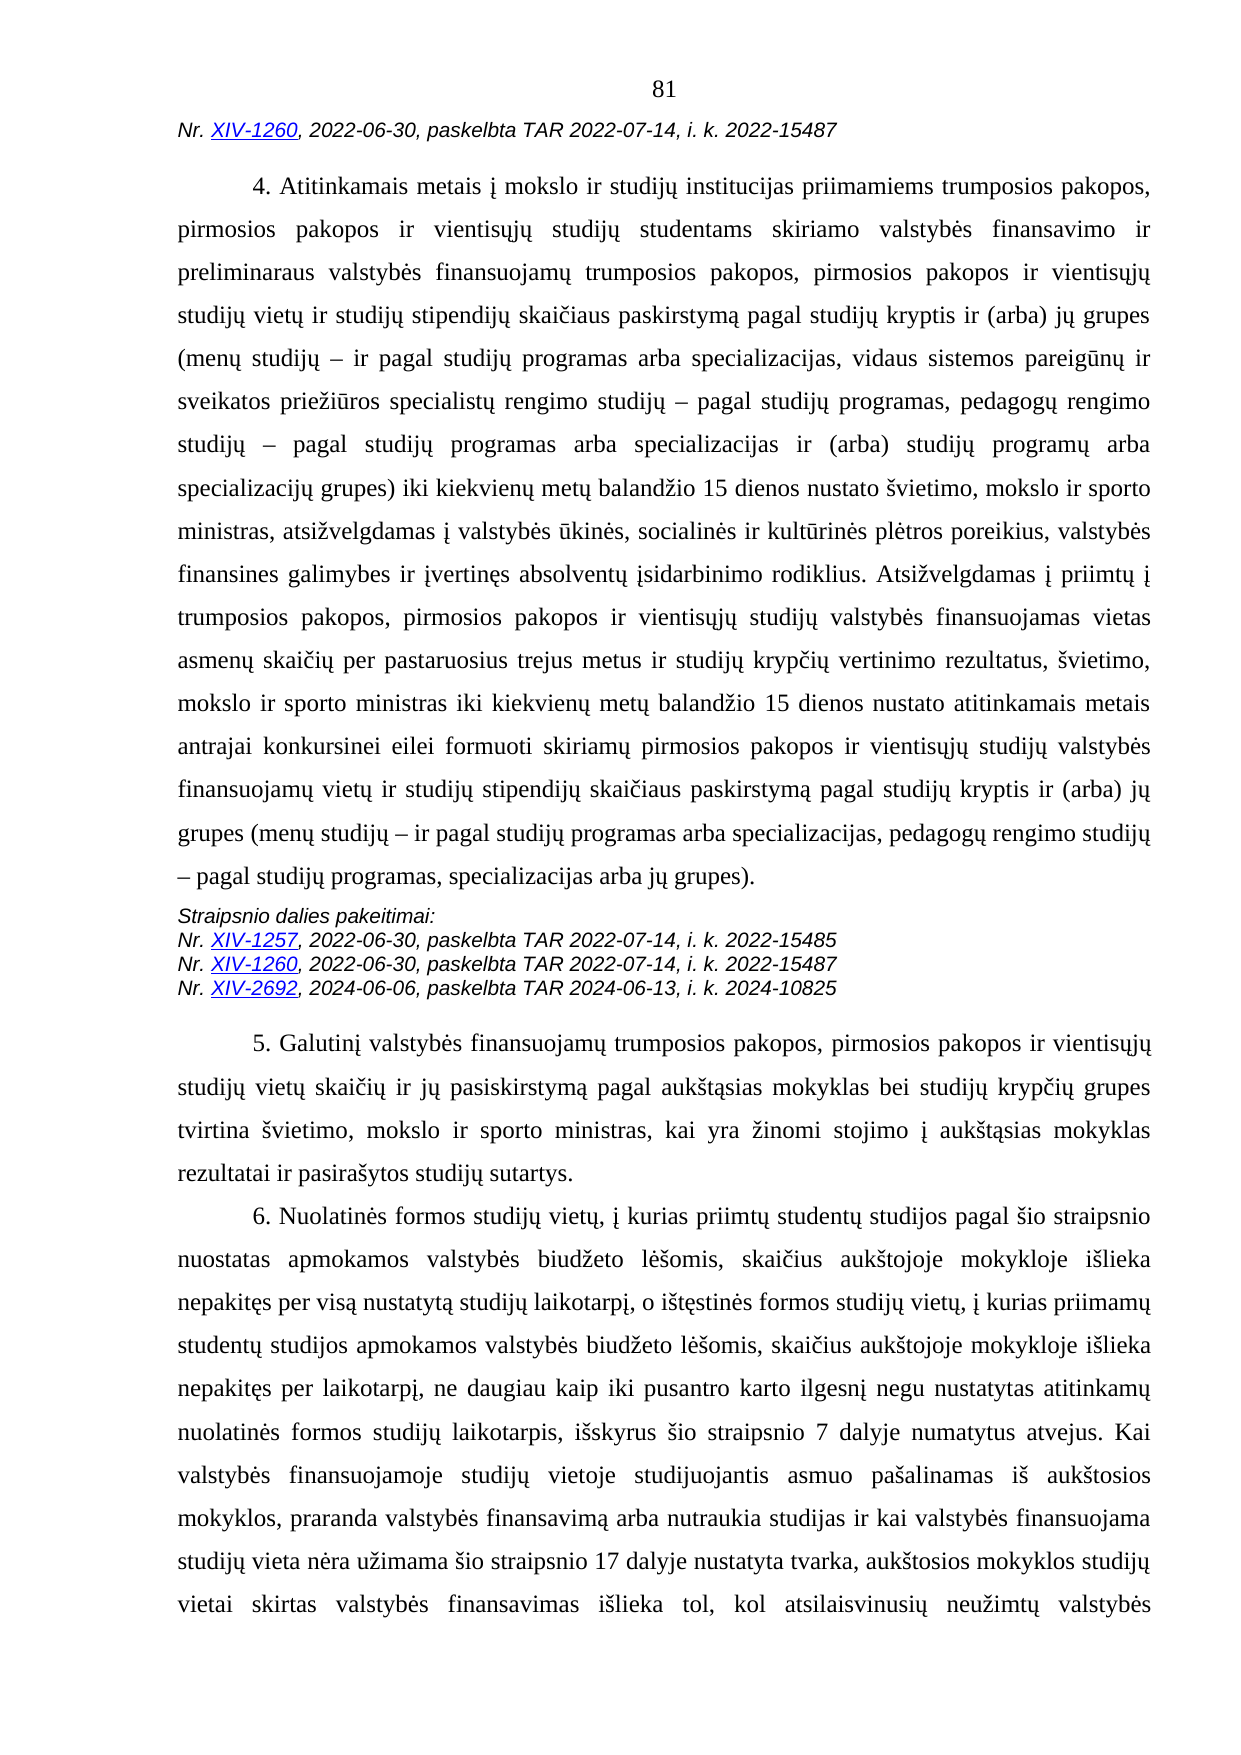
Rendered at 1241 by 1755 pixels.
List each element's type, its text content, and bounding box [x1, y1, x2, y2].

text Nr. XIV-1260, 2022-06-30, paskelbta TAR 2022-07-14, i. k. 2022-15487 [177, 118, 1152, 142]
text 4. Atitinkamais metais į mokslo ir studijų institucijas priimamiems trumposios pakopos, pirmosios pakopos ir vientisųjų studijų studentams skiriamo valstybės finansavimo ir preliminaraus valstybės finansuojamų trumposios pakopos, pirmosios pakopos ir vientisųjų studijų vietų ir studijų stipendijų skaičiaus paskirstymą pagal studijų kryptis ir (arba) jų grupes (menų studijų – ir pagal studijų programas arba specializacijas, vidaus sistemos pareigūnų ir sveikatos priežiūros specialistų rengimo studijų – pagal studijų programas, pedagogų rengimo studijų – pagal studijų programas arba specializacijas ir (arba) studijų programų arba specializacijų grupes) iki kiekvienų metų balandžio 15 dienos nustato švietimo, mokslo ir sporto ministras, atsižvelgdamas į valstybės ūkinės, socialinės ir kultūrinės plėtros poreikius, valstybės finansines galimybes ir įvertinęs absolventų įsidarbinimo rodiklius. Atsižvelgdamas į priimtų į trumposios pakopos, pirmosios pakopos ir vientisųjų studijų valstybės finansuojamas vietas asmenų skaičių per pastaruosius trejus metus ir studijų krypčių vertinimo rezultatus, švietimo, mokslo ir sporto ministras iki kiekvienų metų balandžio 15 dienos nustato atitinkamais metais antrajai konkursinei eilei formuoti skiriamų pirmosios pakopos ir vientisųjų studijų valstybės finansuojamų vietų ir studijų stipendijų skaičiaus paskirstymą pagal studijų kryptis ir (arba) jų grupes (menų studijų – ir pagal studijų programas arba specializacijas, pedagogų rengimo studijų – pagal studijų programas, specializacijas arba jų grupes). [177, 171, 1152, 889]
text 6. Nuolatinės formos studijų vietų, į kurias priimtų studentų studijos pagal šio straipsnio nuostatas apmokamos valstybės biudžeto lėšomis, skaičius aukštojoje mokykloje išlieka nepakitęs per visą nustatytą studijų laikotarpį, o ištęstinės formos studijų vietų, į kurias priimamų studentų studijos apmokamos valstybės biudžeto lėšomis, skaičius aukštojoje mokykloje išlieka nepakitęs per laikotarpį, ne daugiau kaip iki pusantro karto ilgesnį negu nustatytas atitinkamų nuolatinės formos studijų laikotarpis, išskyrus šio straipsnio 7 dalyje numatytus atvejus. Kai valstybės finansuojamoje studijų vietoje studijuojantis asmuo pašalinamas iš aukštosios mokyklos, praranda valstybės finansavimą arba nutraukia studijas ir kai valstybės finansuojama studijų vieta nėra užimama šio straipsnio 17 dalyje nustatyta tvarka, aukštosios mokyklos studijų vietai skirtas valstybės finansavimas išlieka tol, kol atsilaisvinusių neužimtų valstybės [177, 1201, 1152, 1618]
text Nr. XIV-2692, 2024-06-06, paskelbta TAR 2024-06-13, i. k. 2024-10825 [177, 976, 1152, 1000]
text 5. Galutinį valstybės finansuojamų trumposios pakopos, pirmosios pakopos ir vientisųjų studijų vietų skaičių ir jų pasiskirstymą pagal aukštąsias mokyklas bei studijų krypčių grupes tvirtina švietimo, mokslo ir sporto ministras, kai yra žinomi stojimo į aukštąsias mokyklas rezultatai ir pasirašytos studijų sutartys. [177, 1028, 1152, 1187]
text Nr. XIV-1257, 2022-06-30, paskelbta TAR 2022-07-14, i. k. 2022-15485 [177, 928, 1152, 952]
text Nr. XIV-1260, 2022-06-30, paskelbta TAR 2022-07-14, i. k. 2022-15487 [177, 952, 1152, 976]
text Straipsnio dalies pakeitimai: [177, 904, 1152, 928]
